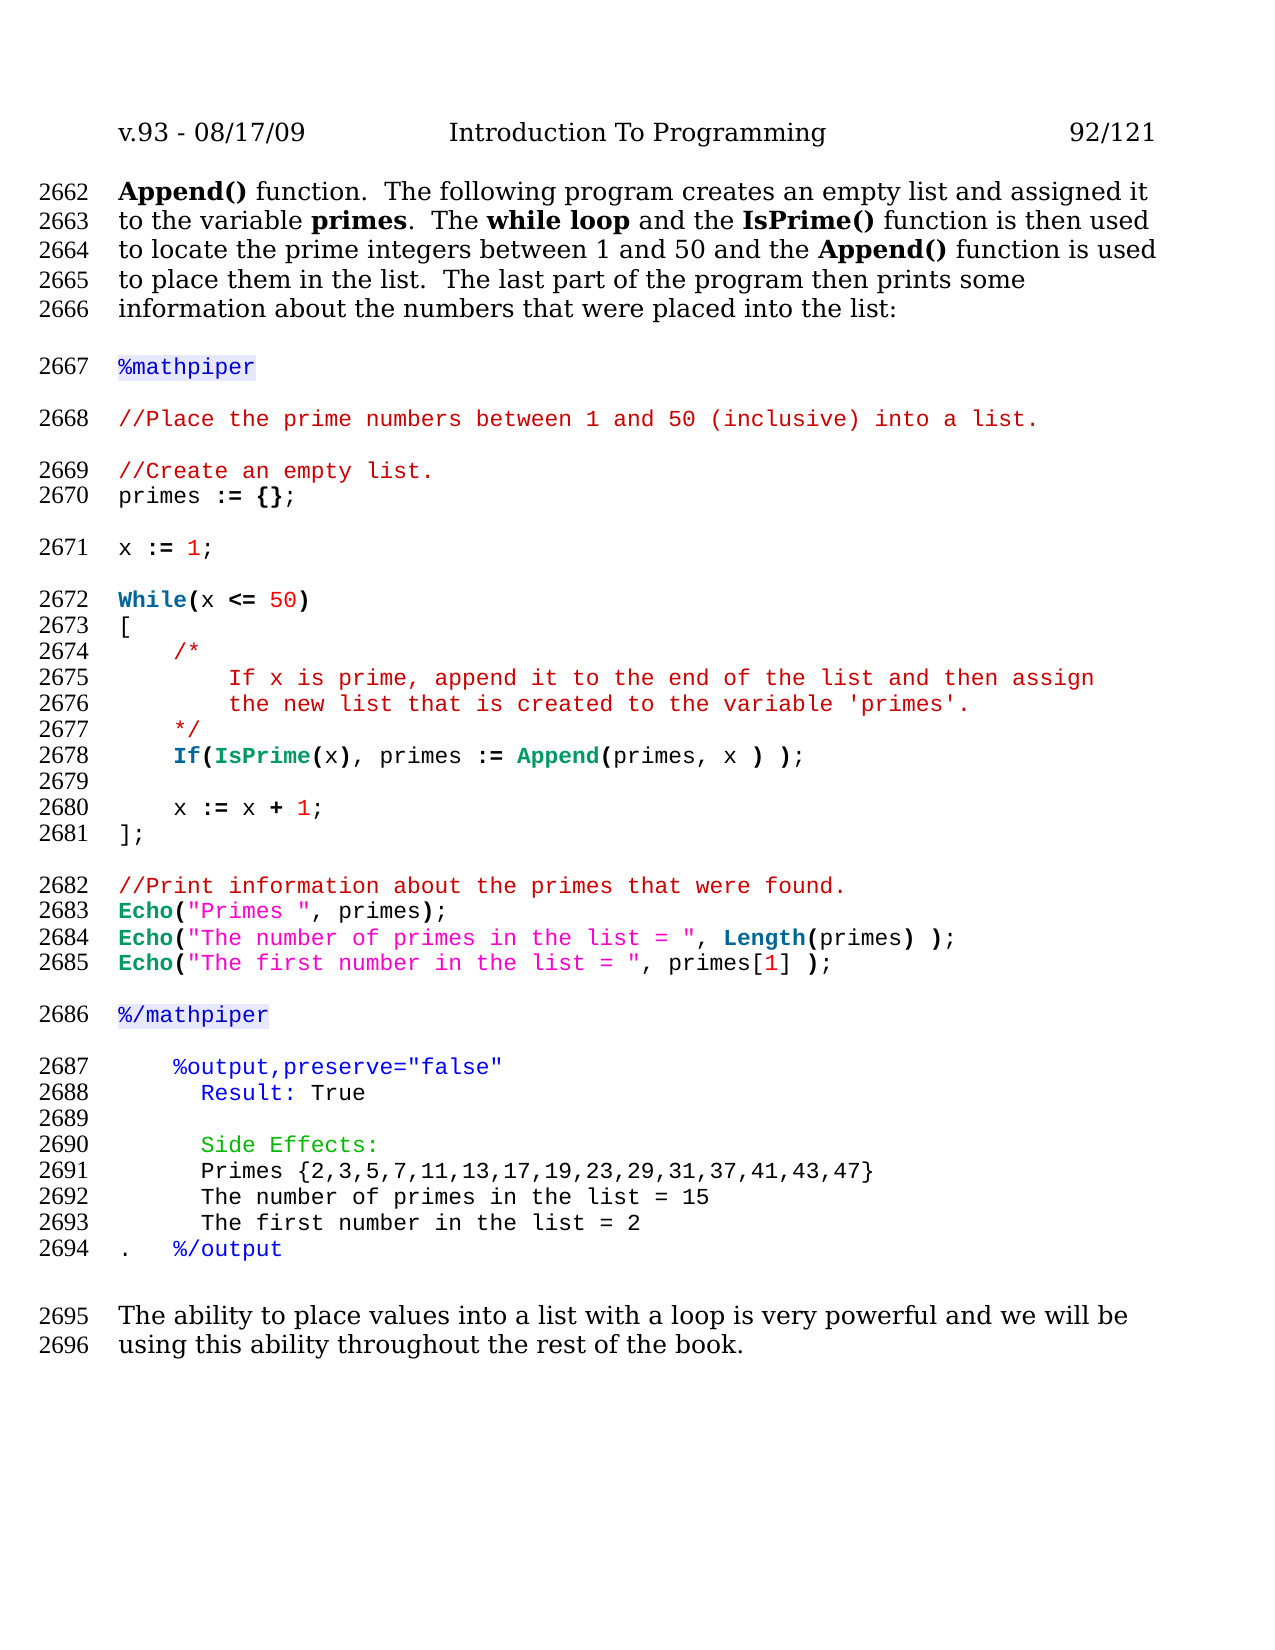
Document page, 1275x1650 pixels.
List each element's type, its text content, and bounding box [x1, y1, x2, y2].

text the new list that is created to the variable 'primes'. [118, 692, 1157, 718]
text While(x <= 50) [118, 589, 1157, 614]
text //Place the prime numbers between 1 and 50 (inclusive) into a list. [118, 407, 1157, 433]
text Primes {2,3,5,7,11,13,17,19,23,29,31,37,41,43,47} [118, 1159, 1157, 1185]
text The number of primes in the list = 15 [118, 1185, 1157, 1211]
text x := x + 1; [118, 796, 1157, 822]
text The first number in the list = 2 [118, 1211, 1157, 1237]
text Echo("The number of primes in the list = ", Length(primes) ); [118, 926, 1157, 952]
text ]; [118, 822, 1157, 848]
text The ability to place values into a list with a loop is very powerful and we will be using this ability throughout the rest of the book. [118, 1301, 1157, 1360]
text //Print information about the primes that were found. [118, 874, 1157, 900]
text [ [118, 614, 1157, 641]
text . %/output [118, 1237, 1157, 1263]
text Echo("The first number in the list = ", primes[1] ); [118, 952, 1157, 978]
text Echo("Primes ", primes); [118, 900, 1157, 926]
text /* [118, 641, 1157, 666]
text %output,preserve="false" [118, 1056, 1157, 1081]
text %mathpiper [118, 355, 1157, 381]
text //Create an empty list. [118, 459, 1157, 485]
text If(IsPrime(x), primes := Append(primes, x ) ); [118, 744, 1157, 770]
text Result: True [118, 1081, 1157, 1107]
text If x is prime, append it to the end of the list and then assign [118, 666, 1157, 692]
text %/mathpiper [118, 1004, 1157, 1029]
text Side Effects: [118, 1133, 1157, 1159]
text */ [118, 718, 1157, 744]
text primes := {}; [118, 485, 1157, 511]
text Append() function. The following program creates an empty list and assigned it to the variable primes. The while loop and the IsPrime() function is then used to locate the prime integers between 1 and 50 and the Append() function is used to place them in the list. The last part of the program then prints some information about the numbers that were placed into the list: [118, 177, 1157, 323]
text x := 1; [118, 537, 1157, 563]
